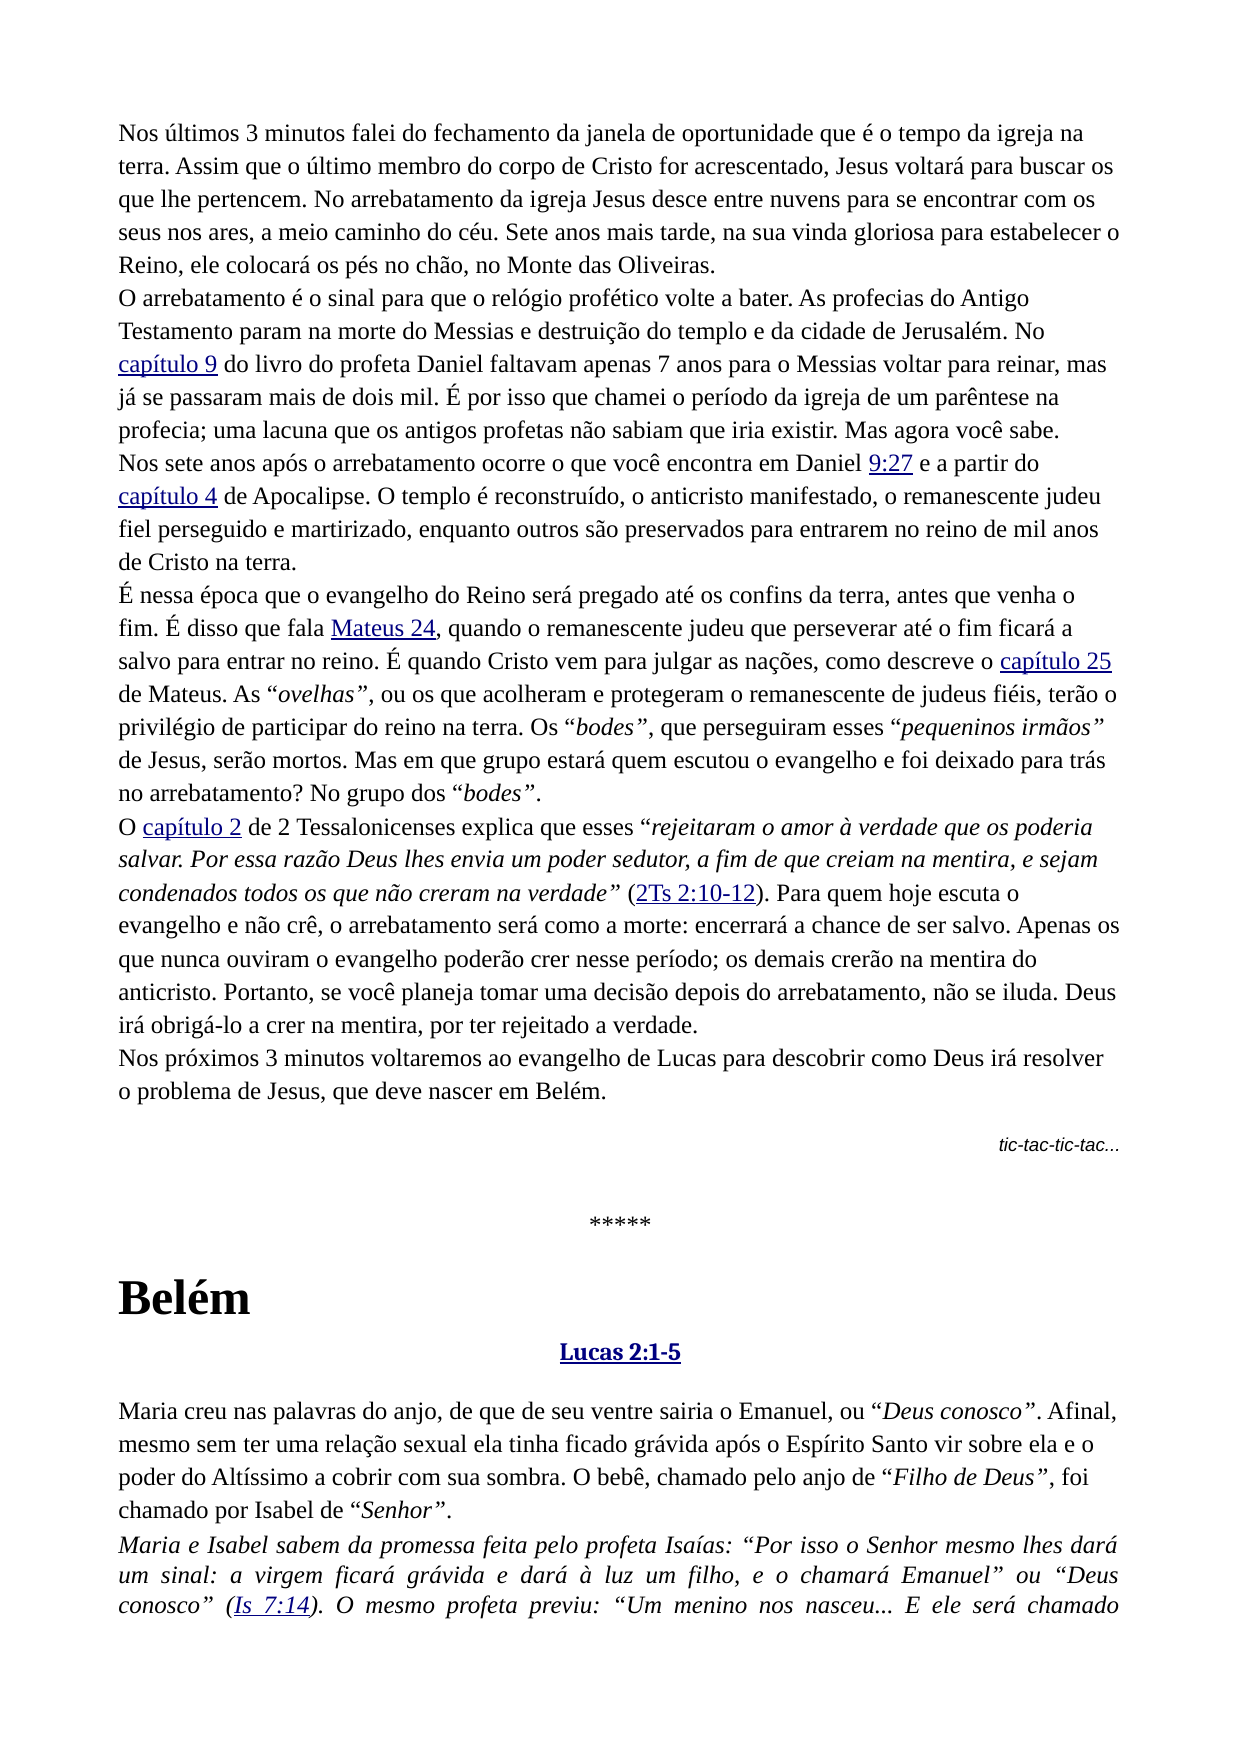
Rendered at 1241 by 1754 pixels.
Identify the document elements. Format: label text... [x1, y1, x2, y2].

text Nos sete anos após o arrebatamento ocorre o que você encontra em Daniel 9:27 e a partir do capítulo 4 de Apocalipse. O templo é reconstruído, o anticristo manifestado, o remanescente judeu fiel perseguido e martirizado, enquanto outros são preservados para entrarem no reino de mil anos de Cristo na terra. [118, 448, 1122, 576]
text Lucas 2:1-5 [118, 1338, 1122, 1367]
text O capítulo 2 de 2 Tessalonicenses explica que esses “rejeitaram o amor à verdade que os poderia salvar. Por essa razão Deus lhes envia um poder sedutor, a fim de que creiam na mentira, e sejam condenados todos os que não creram na verdade” (2Ts 2:10-12). Para quem hoje escuta o evangelho e não crê, o arrebatamento será como a morte: encerrará a chance de ser salvo. Apenas os que nunca ouviram o evangelho poderão crer nesse período; os demais crerão na mentira do anticristo. Portanto, se você planeja tomar uma decisão depois do arrebatamento, não se iluda. Deus irá obrigá-lo a crer na mentira, por ter rejeitado a verdade. [118, 812, 1122, 1038]
text Maria creu nas palavras do anjo, de que de seu ventre sairia o Emanuel, ou “Deus conosco”. Afinal, mesmo sem ter uma relação sexual ela tinha ficado grávida após o Espírito Santo vir sobre ela e o poder do Altíssimo a cobrir com sua sombra. O bebê, chamado pelo anjo de “Filho de Deus”, foi chamado por Isabel de “Senhor”. [118, 1396, 1122, 1524]
text Maria e Isabel sabem da promessa feita pelo profeta Isaías: “Por isso o Senhor mesmo lhes dará um sinal: a virgem ficará grávida e dará à luz um filho, e o chamará Emanuel” ou “Deus conosco” (Is 7:14). O mesmo profeta previu: “Um menino nos nasceu... E ele será chamado [118, 1528, 1122, 1619]
text É nessa época que o evangelho do Reino será pregado até os confins da terra, antes que venha o fim. É disso que fala Mateus 24, quando o remanescente judeu que perseverar até o fim ficará a salvo para entrar no reino. É quando Cristo vem para julgar as nações, como descreve o capítulo 25 de Mateus. As “ovelhas”, ou os que acolheram e protegeram o remanescente de judeus fiéis, terão o privilégio de participar do reino na terra. Os “bodes”, que perseguiram esses “pequeninos irmãos” de Jesus, serão mortos. Mas em que grupo estará quem escutou o evangelho e foi deixado para trás no arrebatamento? No grupo dos “bodes”. [118, 580, 1122, 807]
text ***** [118, 1210, 1122, 1238]
subtitle Belém [118, 1268, 1122, 1325]
text Nos últimos 3 minutos falei do fechamento da janela de oportunidade que é o tempo da igreja na terra. Assim que o último membro do corpo de Cristo for acrescentado, Jesus voltará para buscar os que lhe pertencem. No arrebatamento da igreja Jesus desce entre nuvens para se encontrar com os seus nos ares, a meio caminho do céu. Sete anos mais tarde, na sua vinda gloriosa para estabelecer o Reino, ele colocará os pés no chão, no Monte das Oliveiras. [118, 118, 1122, 279]
text tic-tac-tic-tac... [118, 1134, 1122, 1156]
text O arrebatamento é o sinal para que o relógio profético volte a bater. As profecias do Antigo Testamento param na morte do Messias e destruição do templo e da cidade de Jerusalém. No capítulo 9 do livro do profeta Daniel faltavam apenas 7 anos para o Messias voltar para reinar, mas já se passaram mais de dois mil. É por isso que chamei o período da igreja de um parêntese na profecia; uma lacuna que os antigos profetas não sabiam que iria existir. Mas agora você sabe. [118, 283, 1122, 444]
text Nos próximos 3 minutos voltaremos ao evangelho de Lucas para descobrir como Deus irá resolver o problema de Jesus, que deve nascer em Belém. [118, 1043, 1122, 1104]
